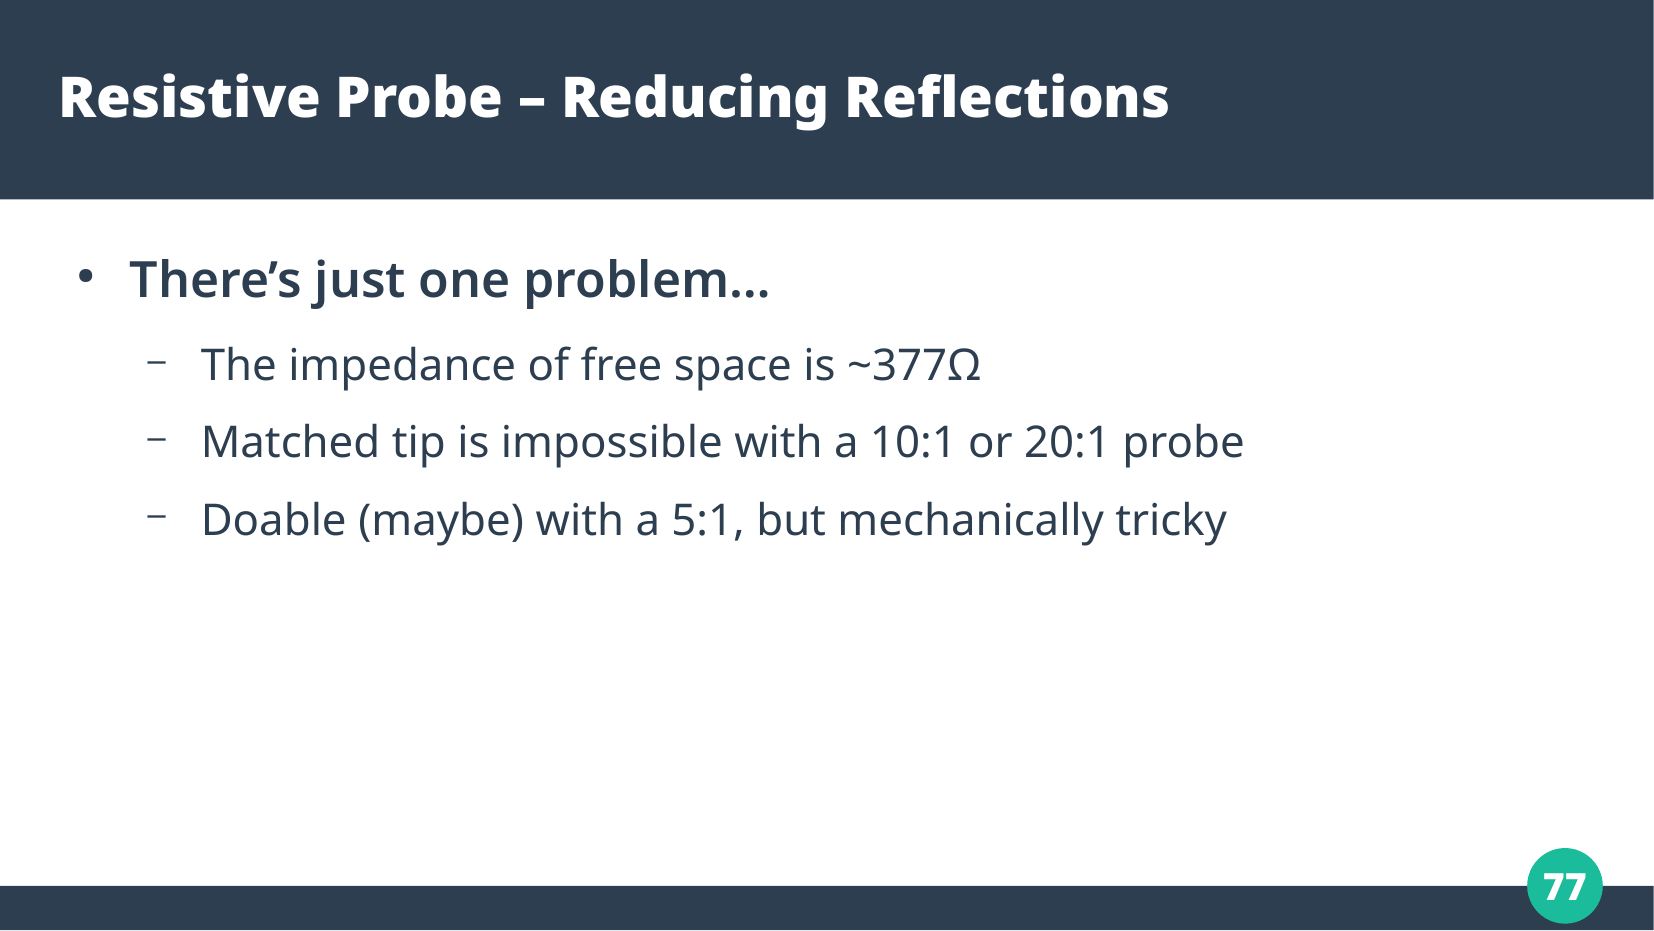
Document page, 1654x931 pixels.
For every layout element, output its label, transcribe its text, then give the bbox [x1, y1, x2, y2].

title Resistive Probe – Reducing Reflections [59, 37, 1595, 155]
list There’s just one problem… The impedance of free space is ~377Ω Matched tip is impossible with a 10:1 or 20:1 probe Doable (maybe) with a 5:1, but mechanically tricky [59, 243, 1595, 864]
